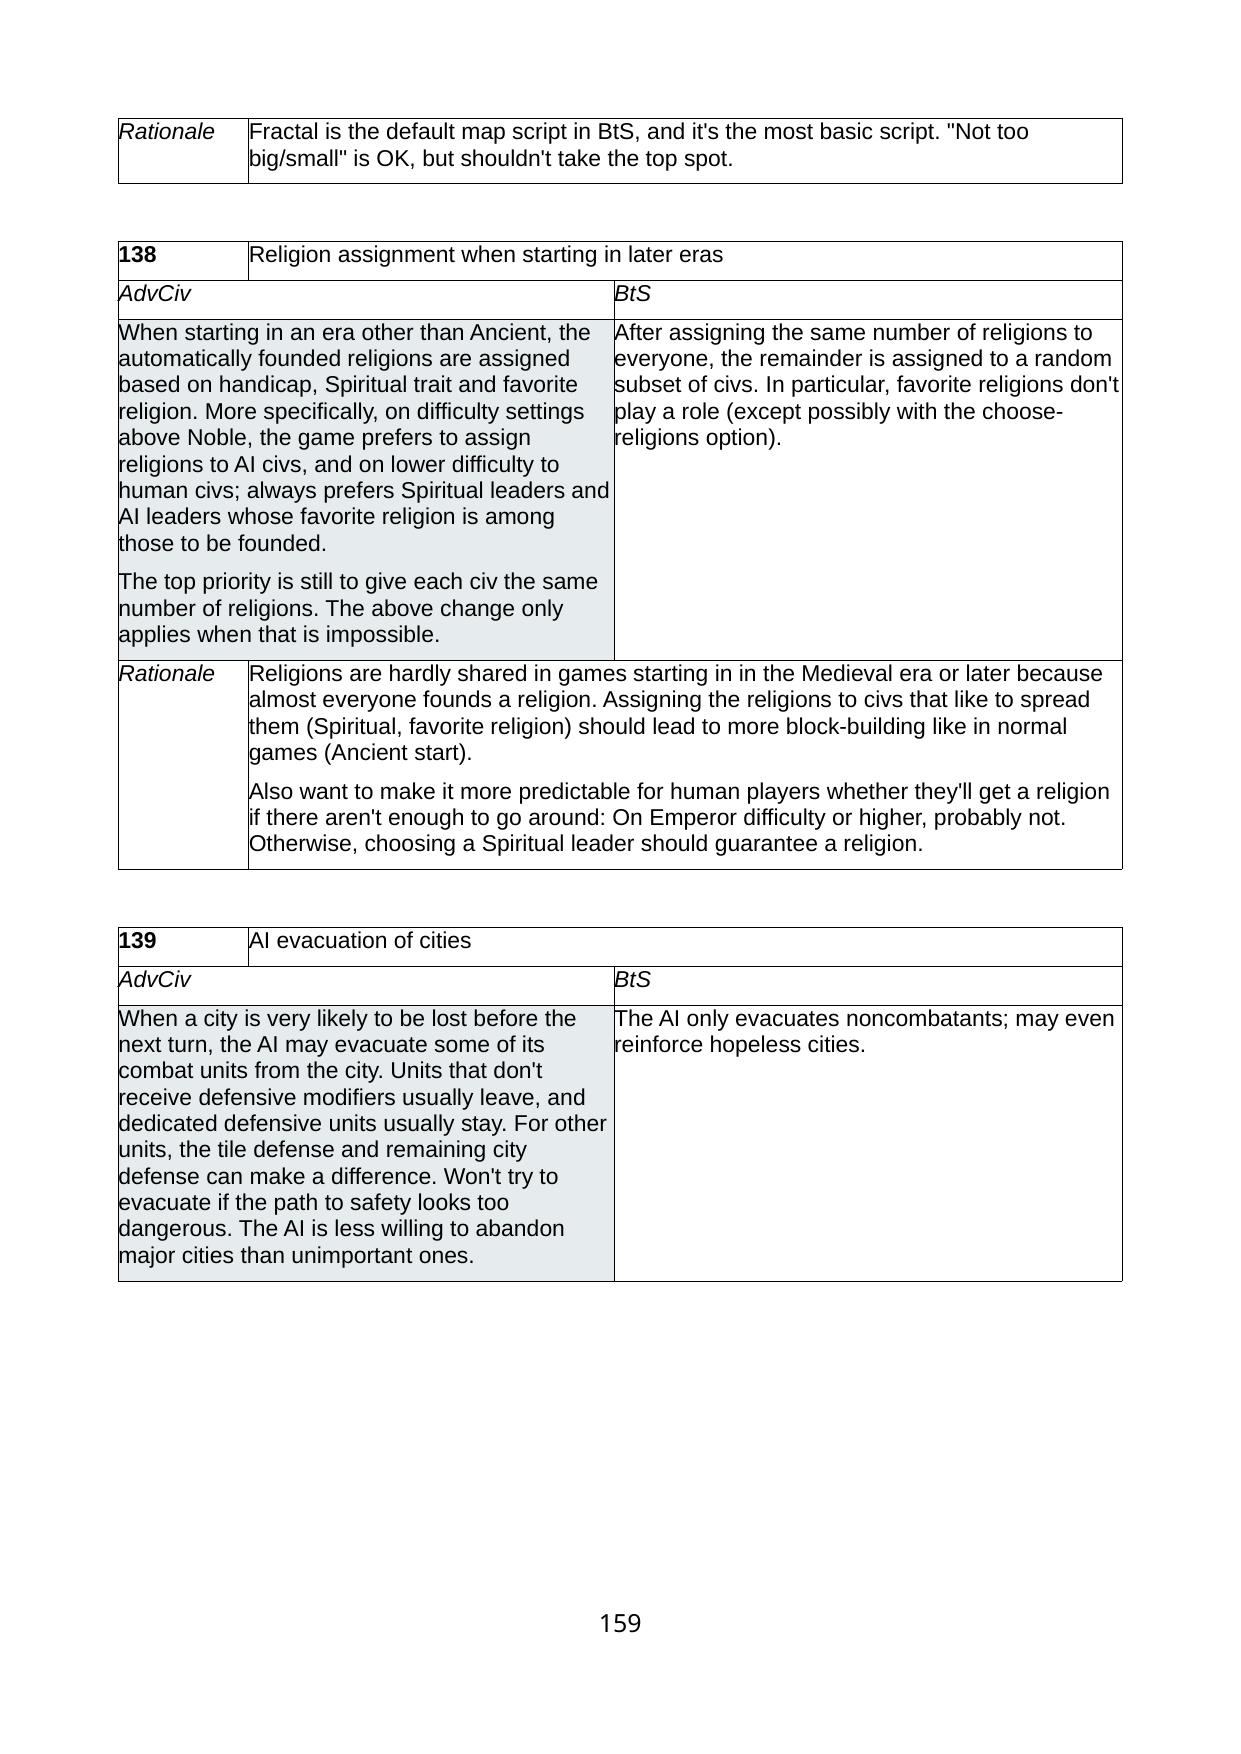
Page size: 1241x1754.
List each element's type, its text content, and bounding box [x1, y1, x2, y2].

table_header 139 [119, 928, 248, 966]
table_cell When starting in an era other than Ancient, the automatically founded religions are assigned based on handicap, Spiritual trait and favorite religion. More specifically, on difficulty settings above Noble, the game prefers to assign religions to AI civs, and on lower difficulty to human civs; always prefers Spiritual leaders and AI leaders whose favorite religion is among those to be founded. The top priority is still to give each civ the same number of religions. The above change only applies when that is impossible. [119, 320, 614, 660]
table_cell The AI only evacuates noncombatants; may even reinforce hopeless cities. [615, 1006, 1122, 1281]
table_cell AdvCiv [119, 967, 614, 1004]
table_header Religion assignment when starting in later eras [249, 242, 1122, 280]
table_header 138 [119, 242, 248, 280]
table_cell Religions are hardly shared in games starting in in the Medieval era or later because almost everyone founds a religion. Assigning the religions to civs that like to spread them (Spiritual, favorite religion) should lead to more block-building like in normal games (Ancient start). Also want to make it more predictable for human players whether they'll get a religion if there aren't enough to go around: On Emperor difficulty or higher, probably not. Otherwise, choosing a Spiritual leader should guarantee a religion. [249, 661, 1122, 869]
table_cell BtS [615, 967, 1122, 1004]
table_header AI evacuation of cities [249, 928, 1122, 966]
table_cell Fractal is the default map script in BtS, and it's the most basic script. "Not too big/small" is OK, but shouldn't take the top spot. [249, 119, 1122, 183]
table_cell BtS [615, 281, 1122, 319]
table_cell After assigning the same number of religions to everyone, the remainder is assigned to a random subset of civs. In particular, favorite religions don't play a role (except possibly with the choose-religions option). [615, 320, 1122, 660]
table_cell AdvCiv [119, 281, 614, 319]
table_cell Rationale [119, 661, 248, 869]
table_cell Rationale [119, 119, 248, 183]
table_cell When a city is very likely to be lost before the next turn, the AI may evacuate some of its combat units from the city. Units that don't receive defensive modifiers usually leave, and dedicated defensive units usually stay. For other units, the tile defense and remaining city defense can make a difference. Won't try to evacuate if the path to safety looks too dangerous. The AI is less willing to abandon major cities than unimportant ones. [119, 1006, 614, 1281]
